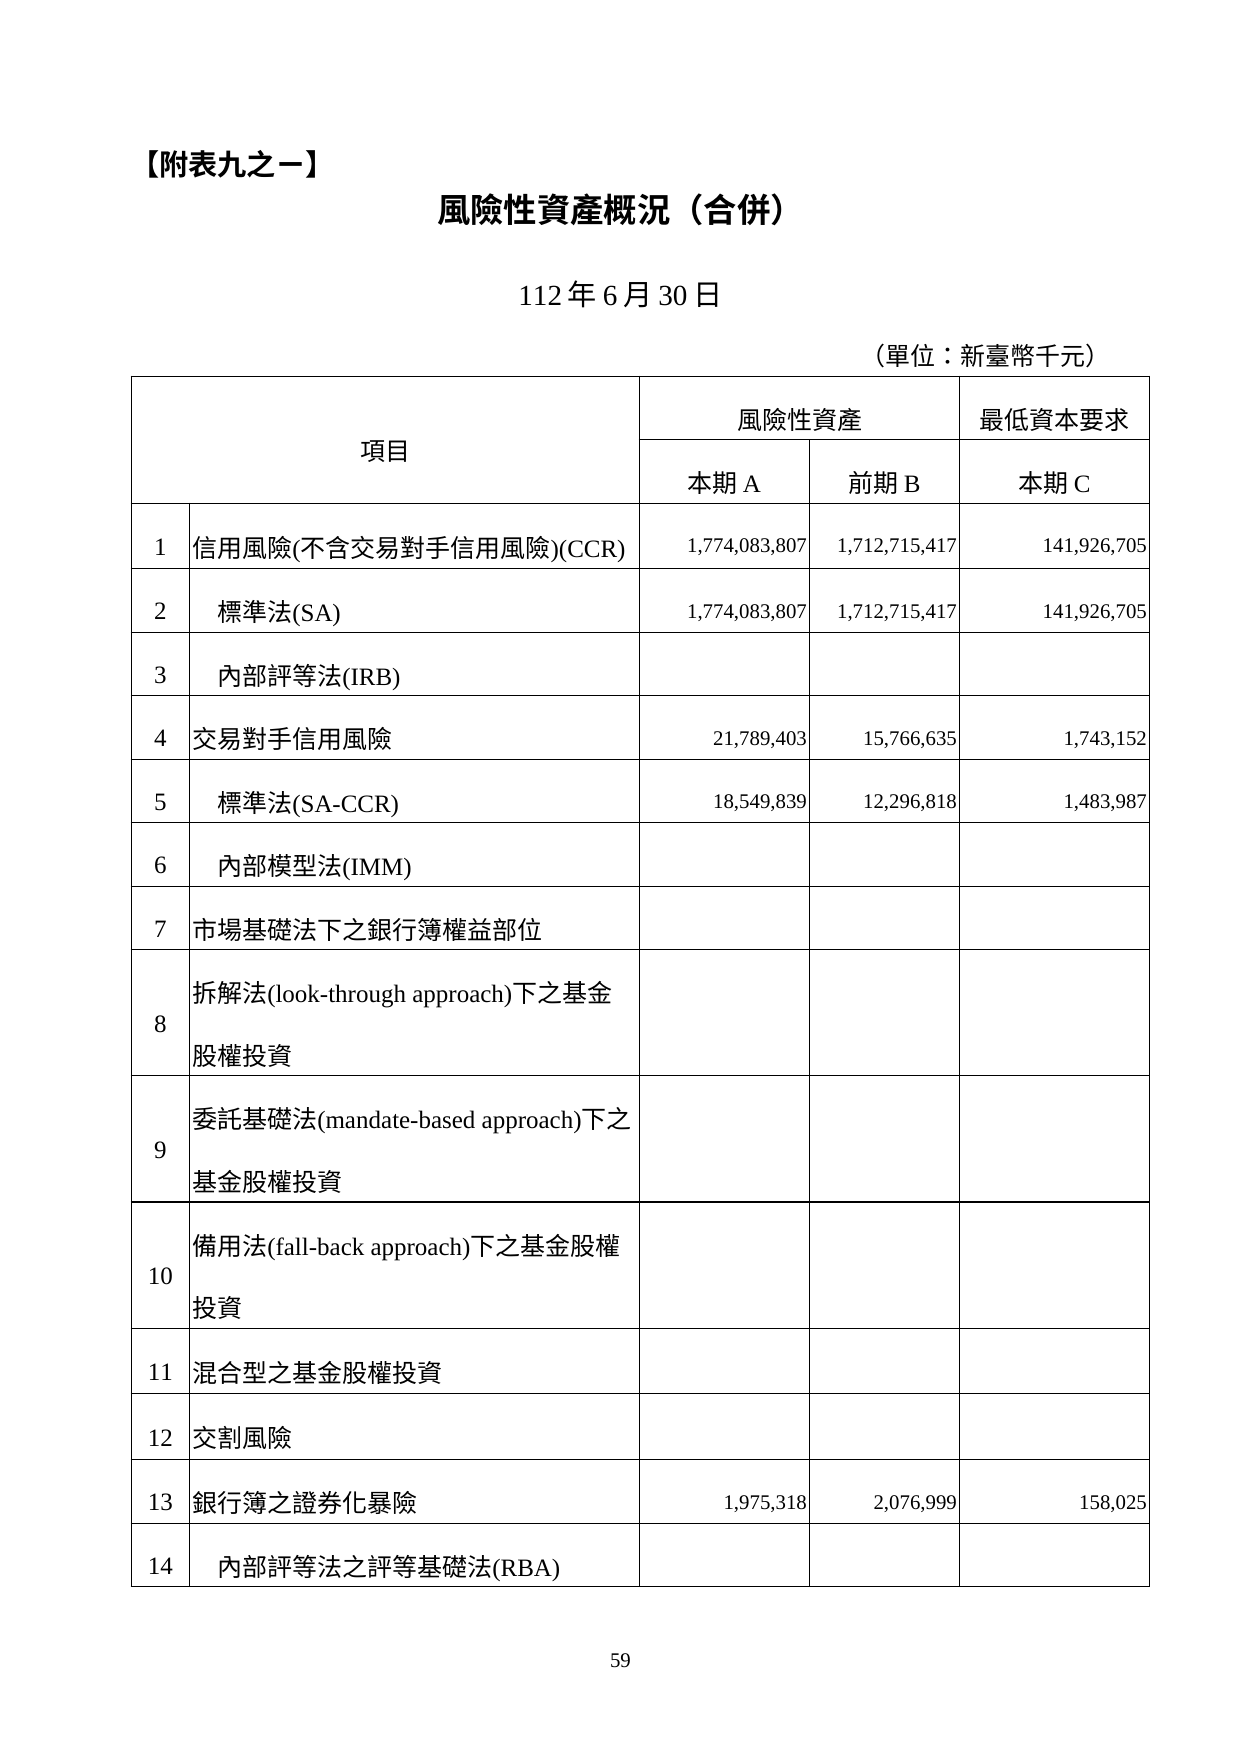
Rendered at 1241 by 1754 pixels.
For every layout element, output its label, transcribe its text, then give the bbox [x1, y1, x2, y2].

table_cell [640, 1524, 809, 1586]
table_cell 18,549,839 [640, 760, 809, 822]
table_cell [810, 1524, 959, 1586]
table_cell 1,774,083,807 [640, 569, 809, 632]
text （單位：新臺幣千元） [130, 313, 1110, 376]
table_cell 委託基礎法(mandate-based approach)下之基金股權投資 [190, 1076, 639, 1201]
table_cell [810, 1076, 959, 1201]
table_cell 前期B [810, 440, 959, 503]
table_cell 標準法(SA-CCR) [190, 760, 639, 822]
table_cell 信用風險(不含交易對手信用風險)(CCR) [190, 504, 639, 568]
subtitle 【附表九之ㄧ】風險性資產概況（合併） [130, 121, 1110, 183]
table_cell 14 [132, 1524, 189, 1586]
table_cell [810, 1203, 959, 1327]
table_cell 8 [132, 950, 189, 1075]
table_cell 158,025 [960, 1460, 1149, 1523]
table_cell [640, 633, 809, 695]
table_cell [810, 633, 959, 695]
table_cell [810, 950, 959, 1075]
table_cell 市場基礎法下之銀行簿權益部位 [190, 887, 639, 949]
table_cell 4 [132, 696, 189, 759]
table_cell [960, 823, 1149, 886]
table_cell [640, 887, 809, 949]
table_cell 交割風險 [190, 1394, 639, 1459]
table_cell 1,483,987 [960, 760, 1149, 822]
table_cell 1 [132, 504, 189, 568]
table_cell [640, 950, 809, 1075]
table_cell [960, 1076, 1149, 1201]
table_cell 6 [132, 823, 189, 886]
table_cell 內部評等法(IRB) [190, 633, 639, 695]
table_cell 銀行簿之證券化暴險 [190, 1460, 639, 1523]
table_cell 交易對手信用風險 [190, 696, 639, 759]
table_cell 本期C [960, 440, 1149, 503]
table_cell [640, 1076, 809, 1201]
table_cell 5 [132, 760, 189, 822]
table_cell [640, 823, 809, 886]
table_cell 1,774,083,807 [640, 504, 809, 568]
table_header 最低資本要求 [960, 377, 1149, 439]
table_cell 21,789,403 [640, 696, 809, 759]
table_cell [640, 1394, 809, 1459]
table_cell 標準法(SA) [190, 569, 639, 632]
table_cell 1,743,152 [960, 696, 1149, 759]
table_cell 2,076,999 [810, 1460, 959, 1523]
table_cell 12 [132, 1394, 189, 1459]
table_cell 2 [132, 569, 189, 632]
table_cell 3 [132, 633, 189, 695]
table_cell [960, 887, 1149, 949]
table_cell [810, 1394, 959, 1459]
table_header 項目 [132, 377, 639, 503]
table_cell [960, 1524, 1149, 1586]
table_cell 拆解法(look-through approach)下之基金股權投資 [190, 950, 639, 1075]
table_cell 12,296,818 [810, 760, 959, 822]
table_cell [640, 1329, 809, 1393]
table_cell [960, 1394, 1149, 1459]
table_cell 141,926,705 [960, 569, 1149, 632]
table_cell [960, 1203, 1149, 1327]
table_cell 混合型之基金股權投資 [190, 1329, 639, 1393]
text 112年6月30日 [130, 251, 1110, 313]
table_cell 11 [132, 1329, 189, 1393]
table_cell [960, 950, 1149, 1075]
table_cell 1,712,715,417 [810, 569, 959, 632]
table_cell [810, 823, 959, 886]
table_cell 13 [132, 1460, 189, 1523]
table_cell [640, 1203, 809, 1327]
table_cell 1,712,715,417 [810, 504, 959, 568]
table_cell 1,975,318 [640, 1460, 809, 1523]
table_cell 10 [132, 1203, 189, 1327]
table_cell 9 [132, 1076, 189, 1201]
table_cell 內部評等法之評等基礎法(RBA) [190, 1524, 639, 1586]
table_cell [810, 1329, 959, 1393]
table_cell 7 [132, 887, 189, 949]
table_cell 內部模型法(IMM) [190, 823, 639, 886]
table_cell [810, 887, 959, 949]
table_cell 15,766,635 [810, 696, 959, 759]
table_cell [960, 1329, 1149, 1393]
table_header 風險性資產 [640, 377, 959, 439]
table_cell [960, 633, 1149, 695]
table_cell 本期A [640, 440, 809, 503]
table_cell 141,926,705 [960, 504, 1149, 568]
text 風險性資產概況（合併） [130, 183, 1110, 232]
table_cell 備用法(fall-back approach)下之基金股權投資 [190, 1203, 639, 1327]
